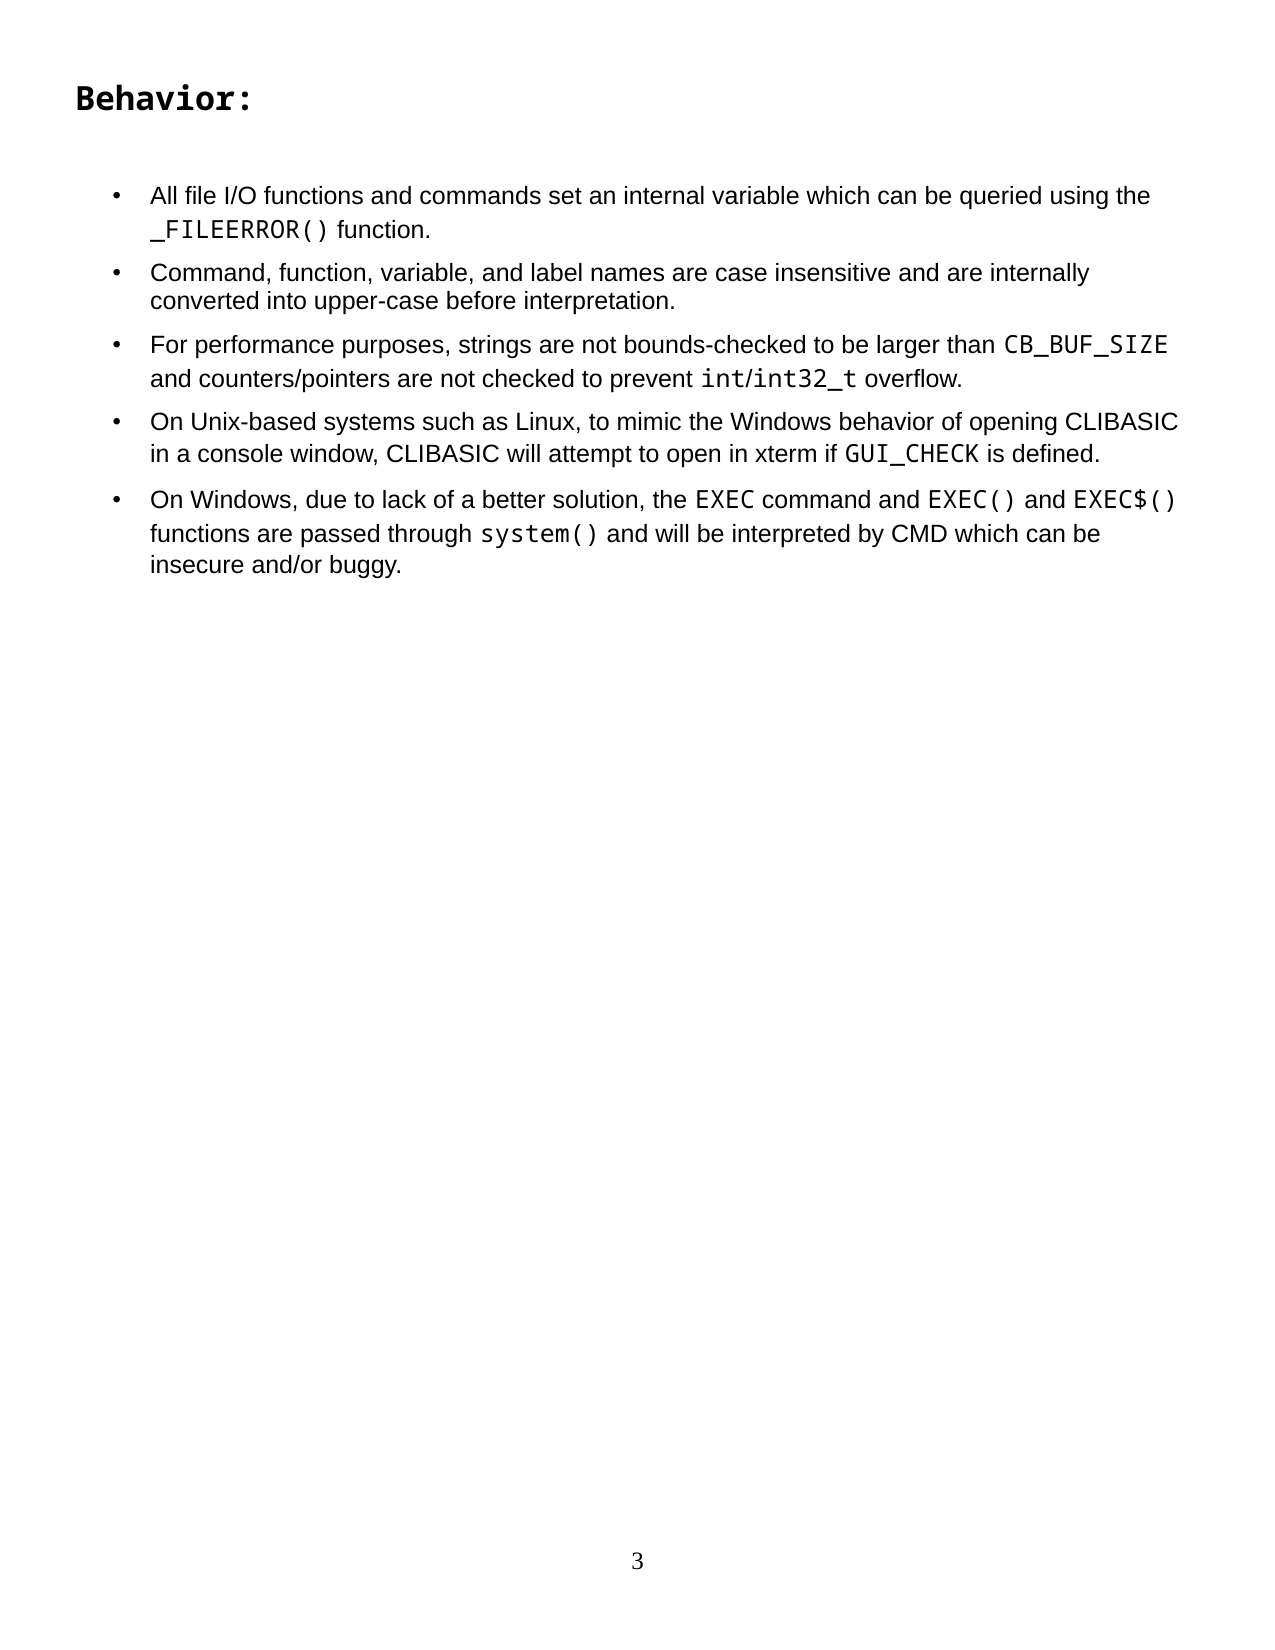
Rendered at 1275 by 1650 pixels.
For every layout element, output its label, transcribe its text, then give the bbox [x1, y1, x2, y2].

list For performance purposes, strings are not bounds-checked to be larger than CB_BUF_SIZE and counters/pointers are not checked to prevent int/int32_t overflow. [112, 327, 1200, 395]
text Behavior: [75, 75, 1200, 120]
list Command, function, variable, and label names are case insensitive and are internally converted into upper-case before interpretation. [112, 257, 1200, 315]
list On Unix-based systems such as Linux, to mimic the Windows behavior of opening CLIBASIC in a console window, CLIBASIC will attempt to open in xterm if GUI_CHECK is defined. [112, 407, 1200, 470]
list On Windows, due to lack of a better solution, the EXEC command and EXEC() and EXEC$() functions are passed through system() and will be interpreted by CMD which can be insecure and/or buggy. [112, 482, 1200, 579]
list All file I/O functions and commands set an internal variable which can be queried using the _FILEERROR() function. [112, 177, 1200, 246]
